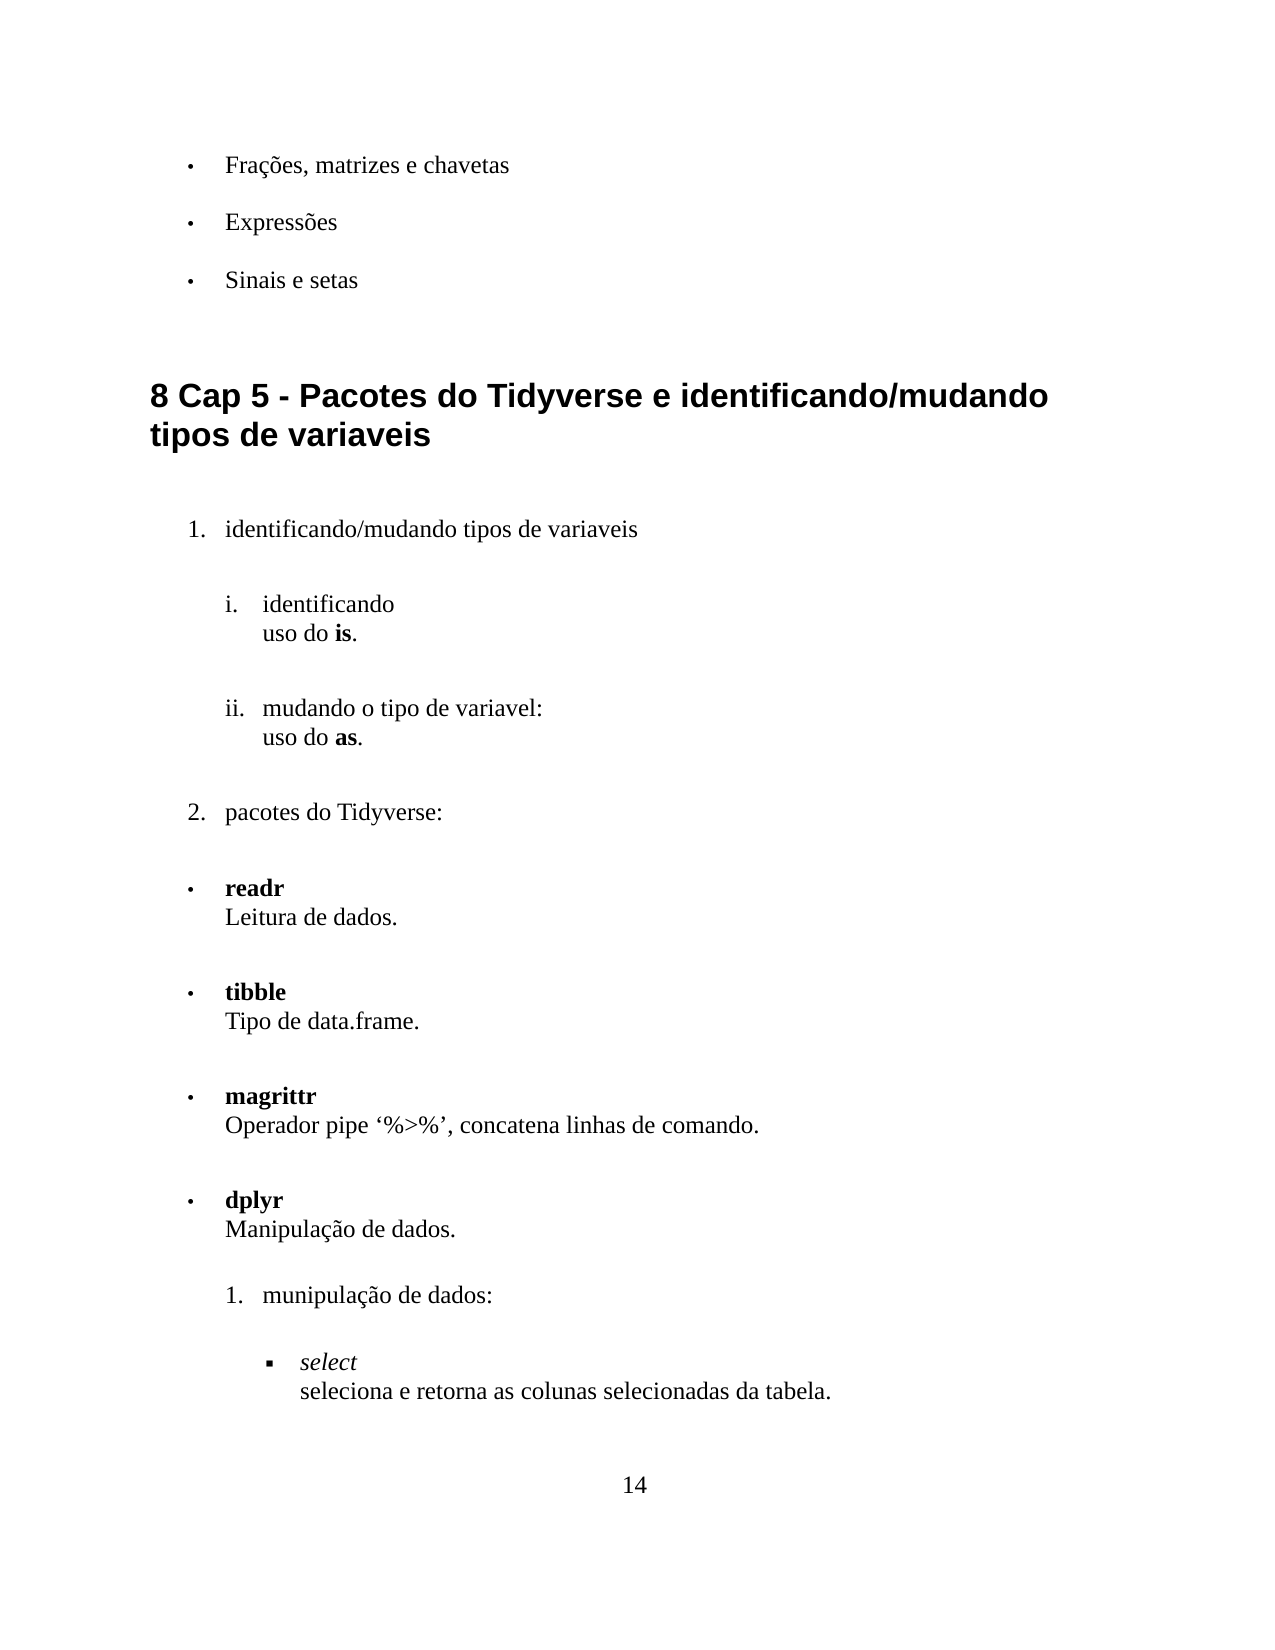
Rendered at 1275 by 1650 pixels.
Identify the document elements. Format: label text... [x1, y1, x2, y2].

list readr Leitura de dados. [187, 873, 1125, 959]
list munipulação de dados: [225, 1281, 1125, 1338]
list identificando/mudando tipos de variaveis [187, 514, 1125, 571]
list select seleciona e retorna as colunas selecionadas da tabela. [262, 1347, 1125, 1433]
list identificando uso do is. [225, 589, 1125, 675]
list tibble Tipo de data.frame. [187, 977, 1125, 1063]
list pacotes do Tidyverse: [187, 797, 1125, 855]
list mudando o tipo de variavel: uso do as. [225, 693, 1125, 779]
list Frações, matrizes e chavetas [187, 150, 1125, 207]
list Expressões [187, 207, 1125, 265]
list magrittr Operador pipe ‘%>%’, concatena linhas de comando. [187, 1081, 1125, 1167]
list dplyr Manipulação de dados. [187, 1185, 1125, 1272]
list Sinais e setas [187, 265, 1125, 322]
subtitle 8 Cap 5 - Pacotes do Tidyverse e identificando/mudando tipos de variaveis [150, 376, 1125, 492]
